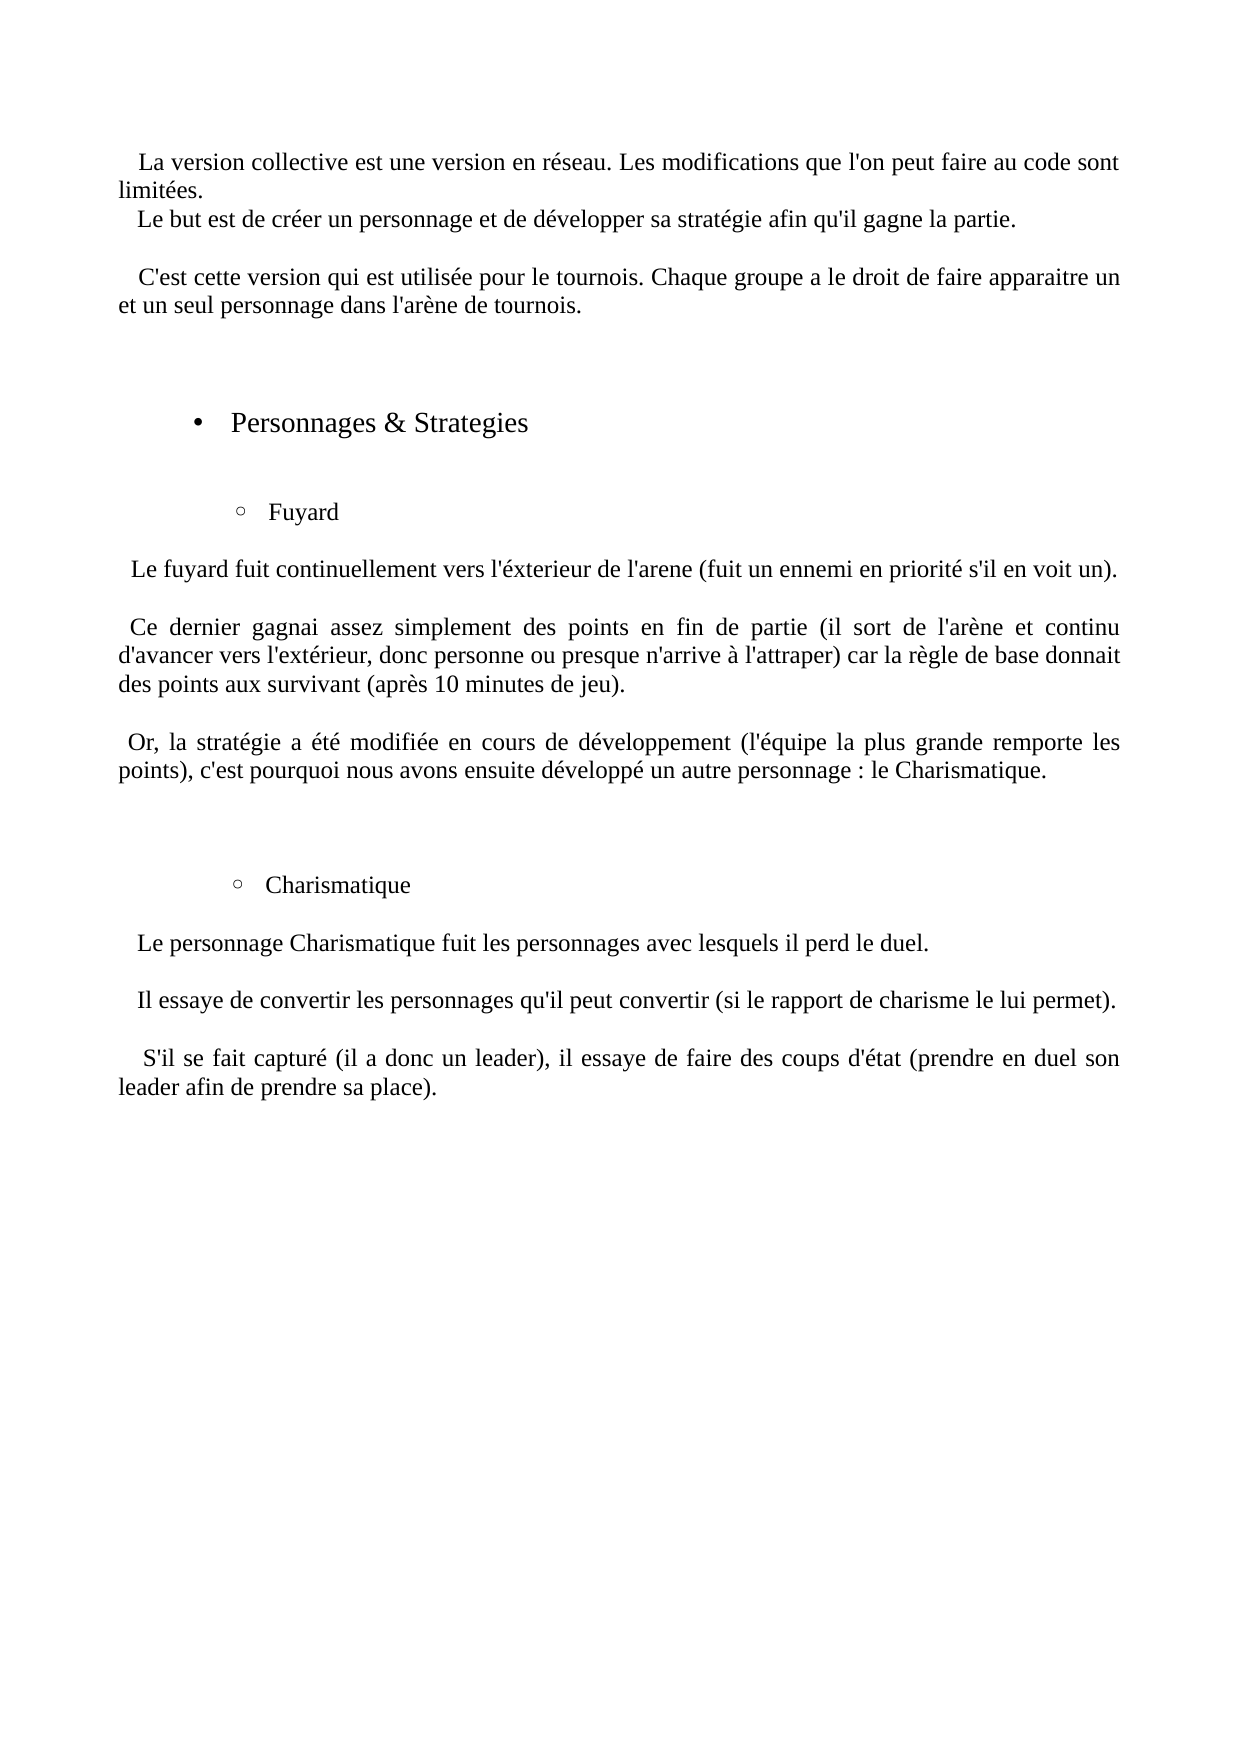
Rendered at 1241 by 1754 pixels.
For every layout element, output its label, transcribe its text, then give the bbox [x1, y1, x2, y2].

list Personnages & Strategies [193, 406, 1122, 439]
text Il essaye de convertir les personnages qu'il peut convertir (si le rapport de charisme le lui permet). [118, 986, 1122, 1014]
text C'est cette version qui est utilisée pour le tournois. Chaque groupe a le droit de faire apparaitre un et un seul personnage dans l'arène de tournois. [118, 262, 1122, 319]
list Charismatique [228, 871, 1122, 899]
text Or, la stratégie a été modifiée en cours de développement (l'équipe la plus grande remporte les points), c'est pourquoi nous avons ensuite développé un autre personnage : le Charismatique. [118, 727, 1122, 784]
text La version collective est une version en réseau. Les modifications que l'on peut faire au code sont limitées. [118, 147, 1122, 204]
list Fuyard [231, 497, 1122, 526]
text Le but est de créer un personnage et de développer sa stratégie afin qu'il gagne la partie. [118, 204, 1122, 233]
text Le personnage Charismatique fuit les personnages avec lesquels il perd le duel. [118, 928, 1122, 957]
text Ce dernier gagnai assez simplement des points en fin de partie (il sort de l'arène et continu d'avancer vers l'extérieur, donc personne ou presque n'arrive à l'attraper) car la règle de base donnait des points aux survivant (après 10 minutes de jeu). [118, 612, 1122, 698]
text Le fuyard fuit continuellement vers l'éxterieur de l'arene (fuit un ennemi en priorité s'il en voit un). [118, 554, 1122, 583]
text S'il se fait capturé (il a donc un leader), il essaye de faire des coups d'état (prendre en duel son leader afin de prendre sa place). [118, 1043, 1122, 1101]
